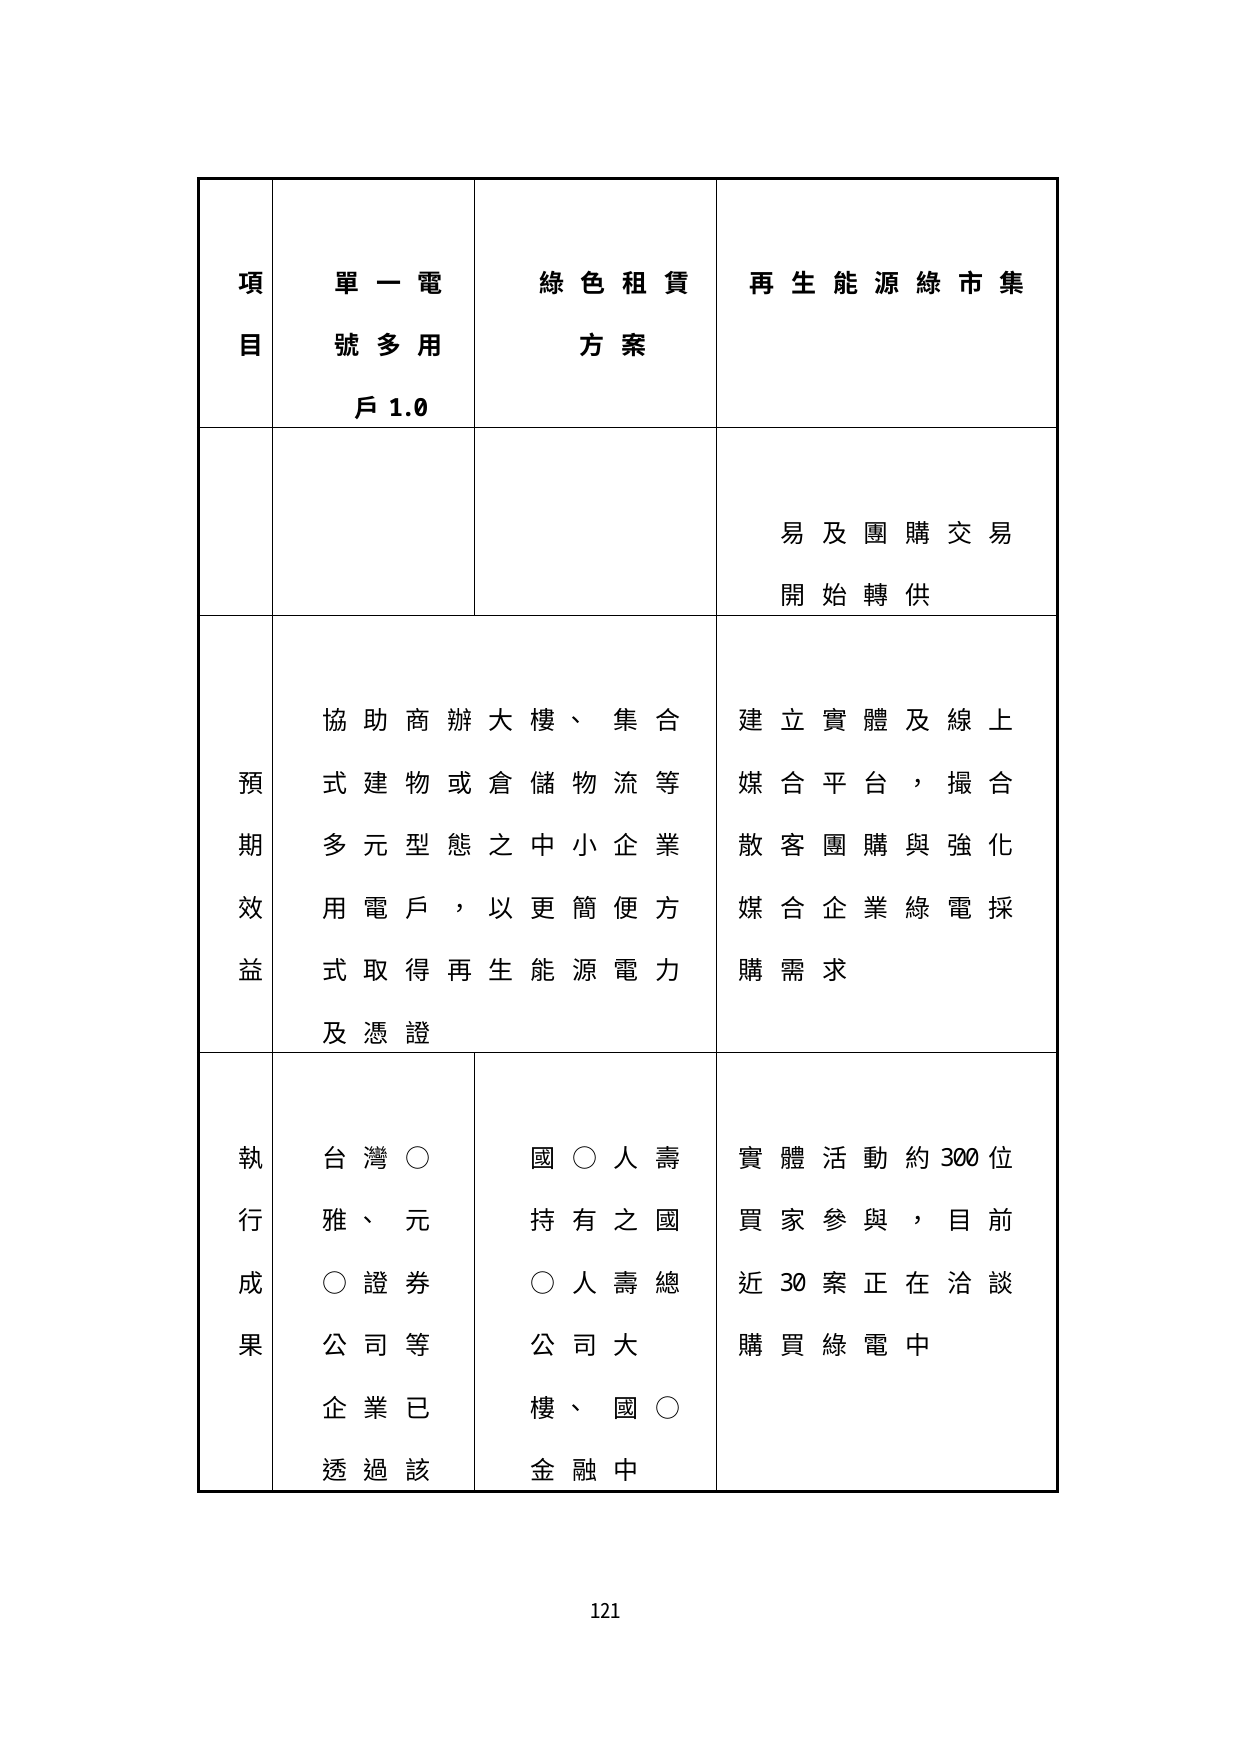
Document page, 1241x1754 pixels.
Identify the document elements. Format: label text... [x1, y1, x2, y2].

table_header 單一電號多用戶1.0 [273, 180, 474, 427]
table_cell 實體活動約300位買家參與，目前近30案正在洽談購買綠電中 [717, 1053, 1056, 1490]
table_cell 建立實體及線上媒合平台，撮合散客團購與強化媒合企業綠電採購需求 [717, 616, 1056, 1052]
table_header 項目 [200, 180, 272, 427]
table_header 綠色租賃方案 [475, 180, 716, 427]
table_cell 預期效益 [200, 616, 272, 1052]
table_header 再生能源綠市集 [717, 180, 1056, 427]
table_cell [273, 428, 474, 615]
table_cell 台灣○雅、元○證券公司等企業已透過該 [273, 1053, 474, 1490]
table_cell [200, 428, 272, 615]
table_cell 易及團購交易開始轉供 [717, 428, 1056, 615]
table_cell 執行成果 [200, 1053, 272, 1490]
table_cell [475, 428, 716, 615]
table_cell 國○人壽持有之國○人壽總公司大樓、國○金融中 [475, 1053, 716, 1490]
table_cell 協助商辦大樓、集合式建物或倉儲物流等多元型態之中小企業用電戶，以更簡便方式取得再生能源電力及憑證 [273, 616, 716, 1052]
